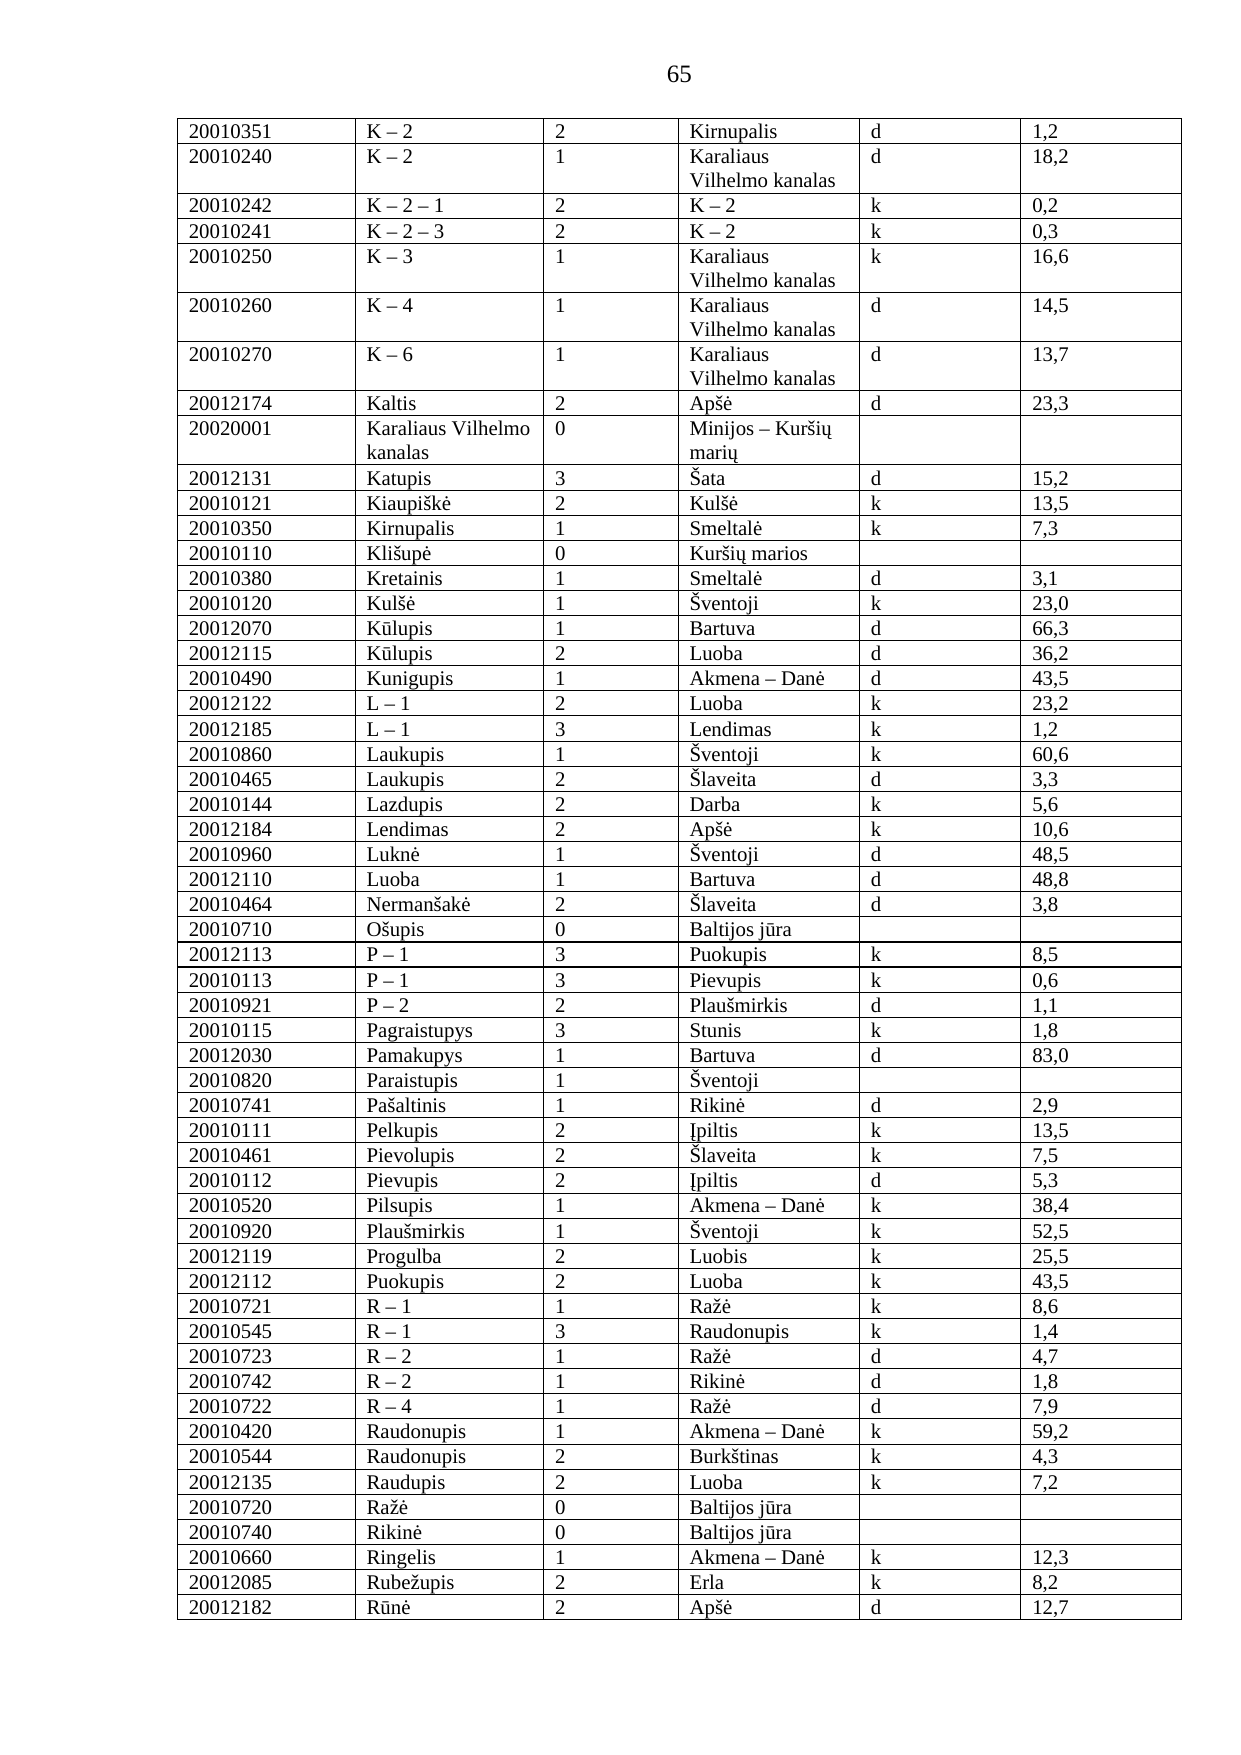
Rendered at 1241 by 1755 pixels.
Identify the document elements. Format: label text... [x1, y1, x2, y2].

table_cell 48,5 [1021, 842, 1181, 866]
table_cell d [860, 119, 1020, 143]
table_cell 1,4 [1021, 1319, 1181, 1343]
table_cell 4,7 [1021, 1344, 1181, 1368]
table_cell 13,5 [1021, 491, 1181, 514]
table_cell 2 [544, 792, 678, 816]
table_cell 2 [544, 1168, 678, 1192]
table_cell 7,9 [1021, 1394, 1181, 1418]
table_cell Šventoji [679, 591, 859, 615]
table_cell d [860, 566, 1020, 590]
table_cell Akmena – Danė [679, 1419, 859, 1443]
table_cell Šlaveita [679, 892, 859, 916]
table_cell Įpiltis [679, 1168, 859, 1192]
table_cell 20010121 [178, 491, 355, 514]
table_cell k [860, 1118, 1020, 1142]
table_cell L – 1 [356, 691, 543, 715]
table_cell k [860, 1219, 1020, 1243]
table_cell 20010240 [178, 144, 355, 192]
table_cell Pamakupys [356, 1043, 543, 1067]
table_cell 20012135 [178, 1470, 355, 1494]
table_cell 16,6 [1021, 244, 1181, 292]
table_cell 20010820 [178, 1068, 355, 1092]
table_cell 1 [544, 1068, 678, 1092]
table_cell 2 [544, 1143, 678, 1167]
table_cell 52,5 [1021, 1219, 1181, 1243]
table_cell [1021, 416, 1181, 464]
table_cell 2 [544, 993, 678, 1017]
table_cell Darba [679, 792, 859, 816]
table_cell Kirnupalis [356, 516, 543, 540]
table_cell 20010111 [178, 1118, 355, 1142]
table_cell 25,5 [1021, 1244, 1181, 1268]
table_cell 3,3 [1021, 767, 1181, 791]
table_cell Šlaveita [679, 1143, 859, 1167]
table_cell d [860, 993, 1020, 1017]
table_cell k [860, 817, 1020, 841]
table_cell Minijos – Kuršių marių [679, 416, 859, 464]
table_cell P – 2 [356, 993, 543, 1017]
table_cell 14,5 [1021, 293, 1181, 341]
table_cell 0 [544, 917, 678, 941]
table_cell k [860, 691, 1020, 715]
table_cell [1021, 1495, 1181, 1519]
table_cell d [860, 1344, 1020, 1368]
table_cell 1 [544, 516, 678, 540]
table_cell 20010921 [178, 993, 355, 1017]
table_cell 36,2 [1021, 641, 1181, 665]
table_cell d [860, 1394, 1020, 1418]
table_cell 0 [544, 1495, 678, 1519]
table_cell 1 [544, 742, 678, 766]
table_cell 20010260 [178, 293, 355, 341]
table_cell d [860, 1369, 1020, 1393]
table_cell 2 [544, 1118, 678, 1142]
table_cell 1 [544, 293, 678, 341]
table_cell 20010920 [178, 1219, 355, 1243]
table_cell 15,2 [1021, 465, 1181, 489]
table_cell 20010461 [178, 1143, 355, 1167]
table_cell 2 [544, 892, 678, 916]
table_cell Plaušmirkis [356, 1219, 543, 1243]
table_cell 20010720 [178, 1495, 355, 1519]
table_cell 20010520 [178, 1194, 355, 1217]
table_cell Karaliaus Vilhelmo kanalas [679, 244, 859, 292]
table_cell Akmena – Danė [679, 666, 859, 690]
table_cell 43,5 [1021, 1269, 1181, 1293]
table_cell k [860, 792, 1020, 816]
table_cell k [860, 1445, 1020, 1468]
table_cell 2 [544, 1269, 678, 1293]
table_cell 1 [544, 566, 678, 590]
table_cell 20010545 [178, 1319, 355, 1343]
table_cell 20010710 [178, 917, 355, 941]
table_cell 3 [544, 465, 678, 489]
table_cell Ošupis [356, 917, 543, 941]
table_cell Smeltalė [679, 566, 859, 590]
table_cell 1 [544, 1219, 678, 1243]
table_cell Luoba [679, 641, 859, 665]
table_cell Pievupis [679, 968, 859, 992]
table_cell 18,2 [1021, 144, 1181, 192]
table_cell Įpiltis [679, 1118, 859, 1142]
table_cell 20010960 [178, 842, 355, 866]
table_cell Šventoji [679, 742, 859, 766]
table_cell [860, 1495, 1020, 1519]
table_cell 20010465 [178, 767, 355, 791]
table_cell 0 [544, 416, 678, 464]
table_cell Stunis [679, 1018, 859, 1042]
table_cell 1 [544, 666, 678, 690]
table_cell 1 [544, 1394, 678, 1418]
table_cell 1 [544, 1194, 678, 1217]
table_cell Ražė [679, 1294, 859, 1318]
table_cell 8,2 [1021, 1570, 1181, 1594]
table_cell [860, 541, 1020, 565]
table_cell k [860, 591, 1020, 615]
table_cell Kaltis [356, 391, 543, 415]
table_cell 20012185 [178, 716, 355, 741]
table_cell [860, 1520, 1020, 1544]
table_cell 1,8 [1021, 1369, 1181, 1393]
table_cell Kulšė [679, 491, 859, 514]
table_cell 20010112 [178, 1168, 355, 1192]
table_cell 1 [544, 1043, 678, 1067]
table_cell Šventoji [679, 1068, 859, 1092]
table_cell 20010242 [178, 194, 355, 217]
table_cell Klišupė [356, 541, 543, 565]
table_cell Kiaupiškė [356, 491, 543, 514]
table_cell Laukupis [356, 767, 543, 791]
table_cell Pelkupis [356, 1118, 543, 1142]
table_cell Kūlupis [356, 616, 543, 640]
table_cell 0,2 [1021, 194, 1181, 217]
table_cell k [860, 1194, 1020, 1217]
table_cell d [860, 1093, 1020, 1117]
table_cell 2 [544, 491, 678, 514]
table_cell Rubežupis [356, 1570, 543, 1594]
table_cell 2 [544, 219, 678, 243]
table_cell Plaušmirkis [679, 993, 859, 1017]
table_cell Bartuva [679, 616, 859, 640]
table_cell 13,5 [1021, 1118, 1181, 1142]
table_cell k [860, 1319, 1020, 1343]
table_cell 59,2 [1021, 1419, 1181, 1443]
table_cell 7,2 [1021, 1470, 1181, 1494]
table_cell k [860, 1018, 1020, 1042]
table_cell Bartuva [679, 867, 859, 891]
table_cell 20010740 [178, 1520, 355, 1544]
table_cell K – 4 [356, 293, 543, 341]
table_cell Akmena – Danė [679, 1545, 859, 1569]
table_cell Lendimas [356, 817, 543, 841]
table_cell 20012070 [178, 616, 355, 640]
table_cell d [860, 342, 1020, 390]
table_cell 20010110 [178, 541, 355, 565]
table_cell Šata [679, 465, 859, 489]
table_cell 48,8 [1021, 867, 1181, 891]
table_cell Apšė [679, 817, 859, 841]
table_cell d [860, 391, 1020, 415]
table_cell Baltijos jūra [679, 1520, 859, 1544]
table_cell Kirnupalis [679, 119, 859, 143]
table_cell 10,6 [1021, 817, 1181, 841]
table_cell Ražė [356, 1495, 543, 1519]
table_cell 20012174 [178, 391, 355, 415]
table_cell 23,2 [1021, 691, 1181, 715]
table_cell 1 [544, 616, 678, 640]
table_cell 20012182 [178, 1595, 355, 1619]
table_cell 1,2 [1021, 119, 1181, 143]
table_cell R – 1 [356, 1319, 543, 1343]
table_cell 3 [544, 943, 678, 966]
table_cell 20010721 [178, 1294, 355, 1318]
table_cell Bartuva [679, 1043, 859, 1067]
table_cell K – 2 [356, 119, 543, 143]
table_cell 1,1 [1021, 993, 1181, 1017]
table_cell 12,7 [1021, 1595, 1181, 1619]
table_cell k [860, 491, 1020, 514]
table_cell 1 [544, 1419, 678, 1443]
table_cell Lendimas [679, 716, 859, 741]
table_cell R – 2 [356, 1344, 543, 1368]
table_cell 0,6 [1021, 968, 1181, 992]
table_cell 38,4 [1021, 1194, 1181, 1217]
table_cell d [860, 293, 1020, 341]
table_cell K – 2 [679, 219, 859, 243]
table_cell 2 [544, 691, 678, 715]
table_cell k [860, 516, 1020, 540]
table_cell 60,6 [1021, 742, 1181, 766]
table_cell d [860, 867, 1020, 891]
table_cell 20012085 [178, 1570, 355, 1594]
table_cell Raudonupis [356, 1445, 543, 1468]
table_cell 20012112 [178, 1269, 355, 1293]
table_cell Smeltalė [679, 516, 859, 540]
table_cell Pievolupis [356, 1143, 543, 1167]
table_cell Katupis [356, 465, 543, 489]
table_cell Kunigupis [356, 666, 543, 690]
table_cell d [860, 1595, 1020, 1619]
table_cell Apšė [679, 391, 859, 415]
table_cell k [860, 1269, 1020, 1293]
table_cell 20010350 [178, 516, 355, 540]
table_cell 20010241 [178, 219, 355, 243]
table_cell d [860, 641, 1020, 665]
table_cell 8,5 [1021, 943, 1181, 966]
table_cell 1 [544, 591, 678, 615]
table_cell 5,6 [1021, 792, 1181, 816]
table_cell 20012110 [178, 867, 355, 891]
table_cell k [860, 219, 1020, 243]
table_cell 7,3 [1021, 516, 1181, 540]
table_cell d [860, 892, 1020, 916]
table_cell R – 1 [356, 1294, 543, 1318]
table_cell 20012119 [178, 1244, 355, 1268]
table_cell Luoba [679, 691, 859, 715]
table_cell d [860, 616, 1020, 640]
table_cell Erla [679, 1570, 859, 1594]
table_cell 20010660 [178, 1545, 355, 1569]
table_cell Ringelis [356, 1545, 543, 1569]
table_cell 2 [544, 1244, 678, 1268]
table_cell 2 [544, 1470, 678, 1494]
table_cell Šlaveita [679, 767, 859, 791]
table_cell K – 3 [356, 244, 543, 292]
table_cell [1021, 541, 1181, 565]
table_cell 2 [544, 641, 678, 665]
table_cell Puokupis [679, 943, 859, 966]
table_cell 43,5 [1021, 666, 1181, 690]
table_cell 20010120 [178, 591, 355, 615]
table_cell Rikinė [679, 1093, 859, 1117]
table_cell Kulšė [356, 591, 543, 615]
table_cell k [860, 716, 1020, 741]
table_cell k [860, 1294, 1020, 1318]
table_cell Nermanšakė [356, 892, 543, 916]
table_cell 0,3 [1021, 219, 1181, 243]
table_cell k [860, 1570, 1020, 1594]
table_cell 1,8 [1021, 1018, 1181, 1042]
table_cell 2 [544, 1595, 678, 1619]
table_cell Kuršių marios [679, 541, 859, 565]
table_cell 23,3 [1021, 391, 1181, 415]
table_cell Luoba [679, 1470, 859, 1494]
table_cell Karaliaus Vilhelmo kanalas [679, 293, 859, 341]
table_cell Karaliaus Vilhelmo kanalas [679, 144, 859, 192]
table_cell Lazdupis [356, 792, 543, 816]
table_cell 4,3 [1021, 1445, 1181, 1468]
table_cell 2 [544, 817, 678, 841]
table_cell 8,6 [1021, 1294, 1181, 1318]
table_cell Pilsupis [356, 1194, 543, 1217]
table_cell 20012184 [178, 817, 355, 841]
table_cell Apšė [679, 1595, 859, 1619]
table_cell 3,8 [1021, 892, 1181, 916]
table_cell 3,1 [1021, 566, 1181, 590]
table_cell k [860, 244, 1020, 292]
table_cell Šventoji [679, 1219, 859, 1243]
table_cell 0 [544, 1520, 678, 1544]
table_cell Kūlupis [356, 641, 543, 665]
table_cell [860, 917, 1020, 941]
table_cell 2 [544, 1570, 678, 1594]
table_cell Karaliaus Vilhelmo kanalas [356, 416, 543, 464]
table_cell k [860, 1244, 1020, 1268]
table_cell Baltijos jūra [679, 1495, 859, 1519]
table_cell Puokupis [356, 1269, 543, 1293]
table_cell k [860, 742, 1020, 766]
table_cell Rikinė [356, 1520, 543, 1544]
table_cell [1021, 1520, 1181, 1544]
table_cell 13,7 [1021, 342, 1181, 390]
table_cell 3 [544, 968, 678, 992]
table_cell 20010113 [178, 968, 355, 992]
table_cell Raudonupis [679, 1319, 859, 1343]
table_cell Rūnė [356, 1595, 543, 1619]
table_cell 20012131 [178, 465, 355, 489]
table_cell 1 [544, 144, 678, 192]
table_cell k [860, 1143, 1020, 1167]
table_cell 3 [544, 1319, 678, 1343]
table_cell 20010742 [178, 1369, 355, 1393]
table_cell 83,0 [1021, 1043, 1181, 1067]
table_cell 1 [544, 1545, 678, 1569]
table_cell 20010115 [178, 1018, 355, 1042]
table_cell Pašaltinis [356, 1093, 543, 1117]
table_cell 20010741 [178, 1093, 355, 1117]
table_cell 20010351 [178, 119, 355, 143]
table_cell Luoba [679, 1269, 859, 1293]
table_cell 20012030 [178, 1043, 355, 1067]
table_cell Progulba [356, 1244, 543, 1268]
table_cell 2,9 [1021, 1093, 1181, 1117]
table_cell 23,0 [1021, 591, 1181, 615]
table_cell [860, 1068, 1020, 1092]
table_cell Pievupis [356, 1168, 543, 1192]
table_cell Akmena – Danė [679, 1194, 859, 1217]
table_cell 20010464 [178, 892, 355, 916]
table_cell [1021, 917, 1181, 941]
table_cell P – 1 [356, 968, 543, 992]
table_cell R – 4 [356, 1394, 543, 1418]
table_cell 20010723 [178, 1344, 355, 1368]
table_cell Ražė [679, 1394, 859, 1418]
table_cell P – 1 [356, 943, 543, 966]
table_cell Šventoji [679, 842, 859, 866]
table_cell k [860, 1419, 1020, 1443]
table_cell 20012115 [178, 641, 355, 665]
table_cell d [860, 666, 1020, 690]
table_cell k [860, 943, 1020, 966]
table_cell k [860, 1470, 1020, 1494]
table_cell 1 [544, 1093, 678, 1117]
table_cell d [860, 1168, 1020, 1192]
table_cell Karaliaus Vilhelmo kanalas [679, 342, 859, 390]
table_cell d [860, 465, 1020, 489]
table_cell [1021, 1068, 1181, 1092]
table_cell Baltijos jūra [679, 917, 859, 941]
table_cell d [860, 144, 1020, 192]
table_cell 20010490 [178, 666, 355, 690]
table_cell K – 2 [679, 194, 859, 217]
table_cell k [860, 968, 1020, 992]
table_cell 2 [544, 194, 678, 217]
table_cell Pagraistupys [356, 1018, 543, 1042]
table_cell 20010250 [178, 244, 355, 292]
table_cell 0 [544, 541, 678, 565]
table_cell 1 [544, 1344, 678, 1368]
table_cell Luknė [356, 842, 543, 866]
table_cell 12,3 [1021, 1545, 1181, 1569]
table_cell Luoba [356, 867, 543, 891]
table_cell 20010420 [178, 1419, 355, 1443]
table_cell 20010270 [178, 342, 355, 390]
table_cell 1,2 [1021, 716, 1181, 741]
table_cell Rikinė [679, 1369, 859, 1393]
table_cell 1 [544, 1369, 678, 1393]
table_cell 20012122 [178, 691, 355, 715]
table_cell 2 [544, 767, 678, 791]
table_cell K – 2 – 3 [356, 219, 543, 243]
table_cell k [860, 194, 1020, 217]
table_cell [860, 416, 1020, 464]
table_cell k [860, 1545, 1020, 1569]
table_cell 7,5 [1021, 1143, 1181, 1167]
table_cell 20010380 [178, 566, 355, 590]
table_cell 2 [544, 391, 678, 415]
table_cell 3 [544, 716, 678, 741]
table_cell Luobis [679, 1244, 859, 1268]
table_cell Laukupis [356, 742, 543, 766]
table_cell 20010544 [178, 1445, 355, 1468]
table_cell 20010722 [178, 1394, 355, 1418]
table_cell 66,3 [1021, 616, 1181, 640]
table_cell 20020001 [178, 416, 355, 464]
table_cell Raudonupis [356, 1419, 543, 1443]
table_cell 5,3 [1021, 1168, 1181, 1192]
table_cell R – 2 [356, 1369, 543, 1393]
table_cell 3 [544, 1018, 678, 1042]
table_cell L – 1 [356, 716, 543, 741]
table_cell 2 [544, 1445, 678, 1468]
table_cell d [860, 842, 1020, 866]
table_cell 1 [544, 1294, 678, 1318]
table_cell d [860, 1043, 1020, 1067]
table_cell 1 [544, 842, 678, 866]
table_cell 20012113 [178, 943, 355, 966]
table_cell Raudupis [356, 1470, 543, 1494]
table_cell K – 6 [356, 342, 543, 390]
table_cell Burkštinas [679, 1445, 859, 1468]
table_cell K – 2 [356, 144, 543, 192]
table_cell Ražė [679, 1344, 859, 1368]
table_cell 1 [544, 342, 678, 390]
table_cell Paraistupis [356, 1068, 543, 1092]
table_cell 2 [544, 119, 678, 143]
table_cell K – 2 – 1 [356, 194, 543, 217]
table_cell 20010144 [178, 792, 355, 816]
table_cell 1 [544, 244, 678, 292]
table_cell 1 [544, 867, 678, 891]
table_cell 20010860 [178, 742, 355, 766]
table_cell d [860, 767, 1020, 791]
table_cell Kretainis [356, 566, 543, 590]
